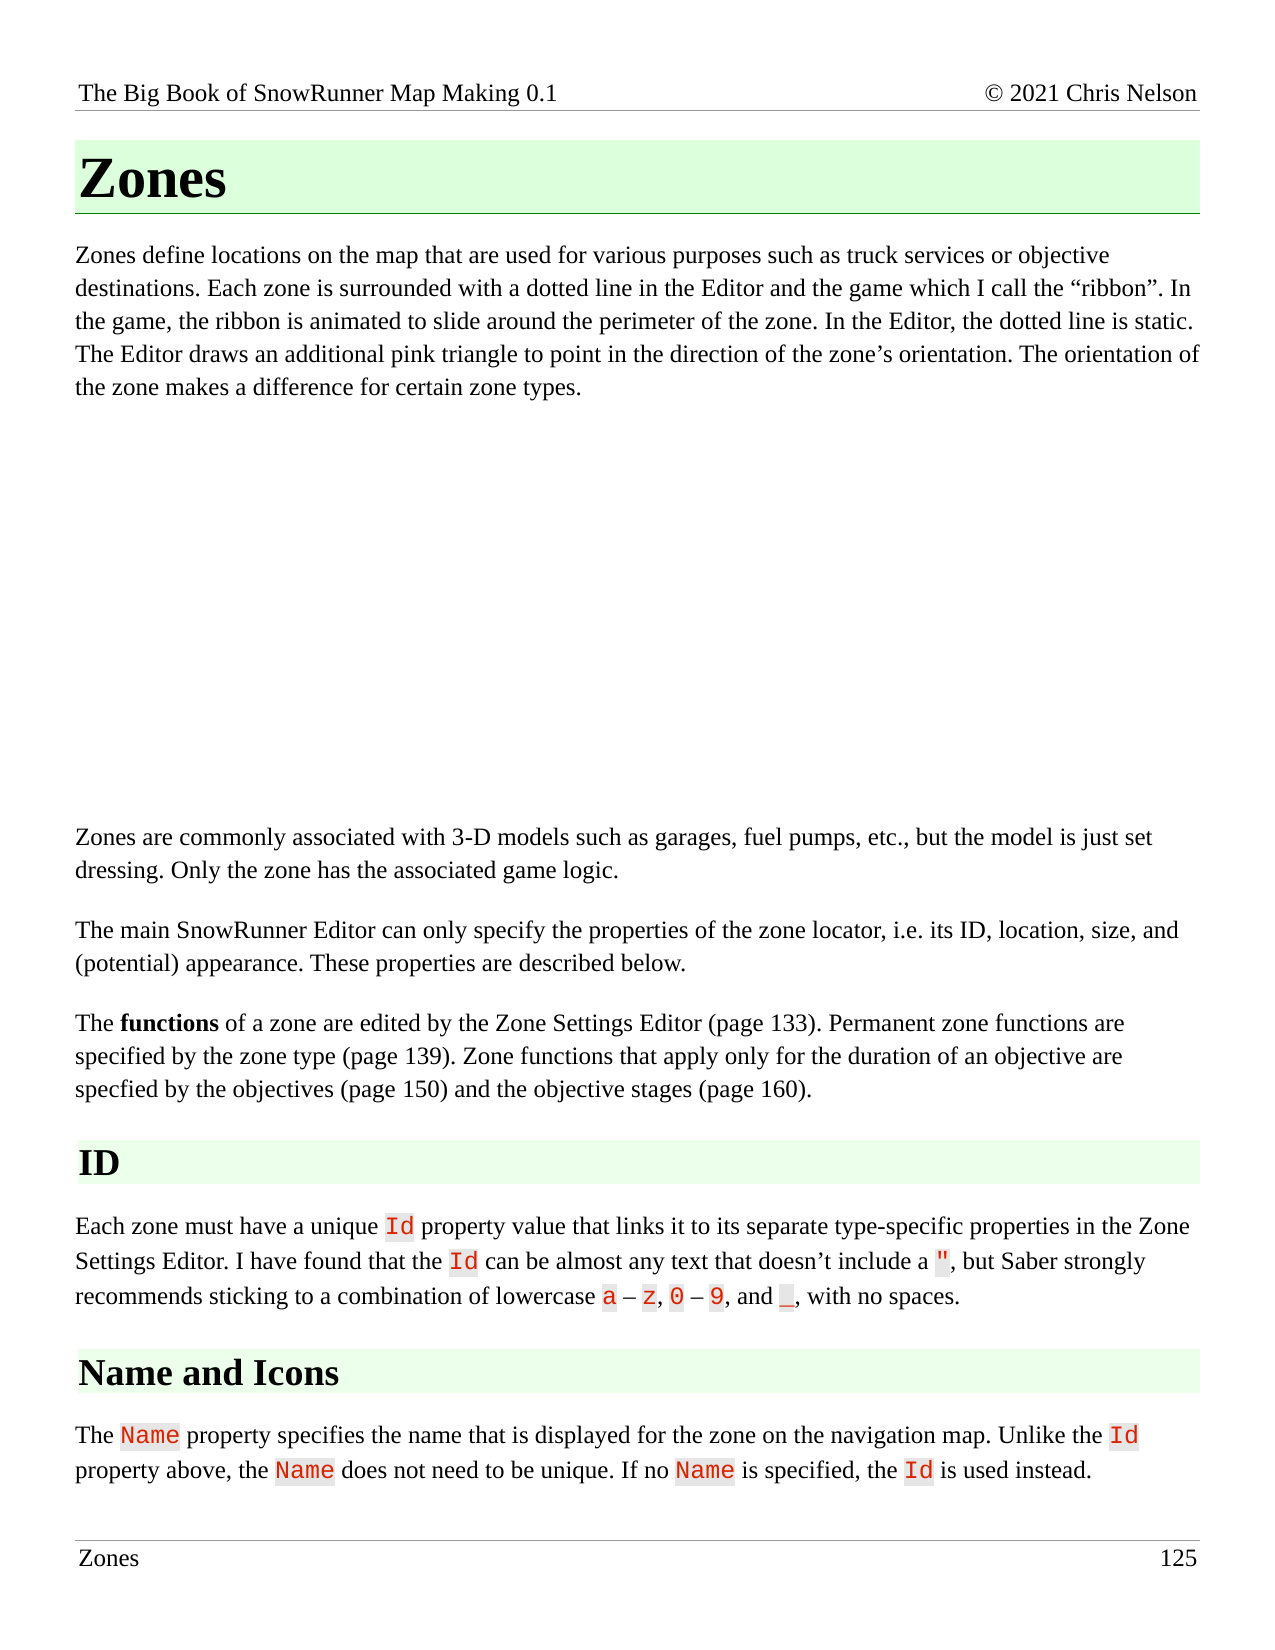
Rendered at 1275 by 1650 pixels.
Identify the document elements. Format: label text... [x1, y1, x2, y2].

text The Name property specifies the name that is displayed for the zone on the navigation map. Unlike the Id property above, the Name does not need to be unique. If no Name is specified, the Id is used instead. [75, 1420, 1200, 1486]
subtitle Name and Icons [78, 1349, 1200, 1393]
subtitle Zones [75, 140, 1200, 213]
text Zones define locations on the map that are used for various purposes such as truck services or objective destinations. Each zone is surrounded with a dotted line in the Editor and the game which I call the “ribbon”. In the game, the ribbon is animated to slide around the perimeter of the zone. In the Editor, the dotted line is static. The Editor draws an additional pink triangle to point in the direction of the zone’s orientation. The orientation of the zone makes a difference for certain zone types. [75, 240, 1200, 401]
text Zones are commonly associated with 3‑D models such as garages, fuel pumps, etc., but the model is just set dressing. Only the zone has the associated game logic. [75, 822, 1200, 884]
subtitle ID [78, 1140, 1200, 1184]
text Each zone must have a unique Id property value that links it to its separate type-specific properties in the Zone Settings Editor. I have found that the Id can be almost any text that doesn’t include a ", but Saber strongly recommends sticking to a combination of lowercase a – z, 0 – 9, and _, with no spaces. [75, 1211, 1200, 1312]
text The functions of a zone are edited by the Zone Settings Editor (page 133). Permanent zone functions are specified by the zone type (page 139). Zone functions that apply only for the duration of an objective are specfied by the objectives (page 150) and the objective stages (page 160). [75, 1008, 1200, 1103]
text The main SnowRunner Editor can only specify the properties of the zone locator, i.e. its ID, location, size, and (potential) appearance. These properties are described below. [75, 915, 1200, 977]
